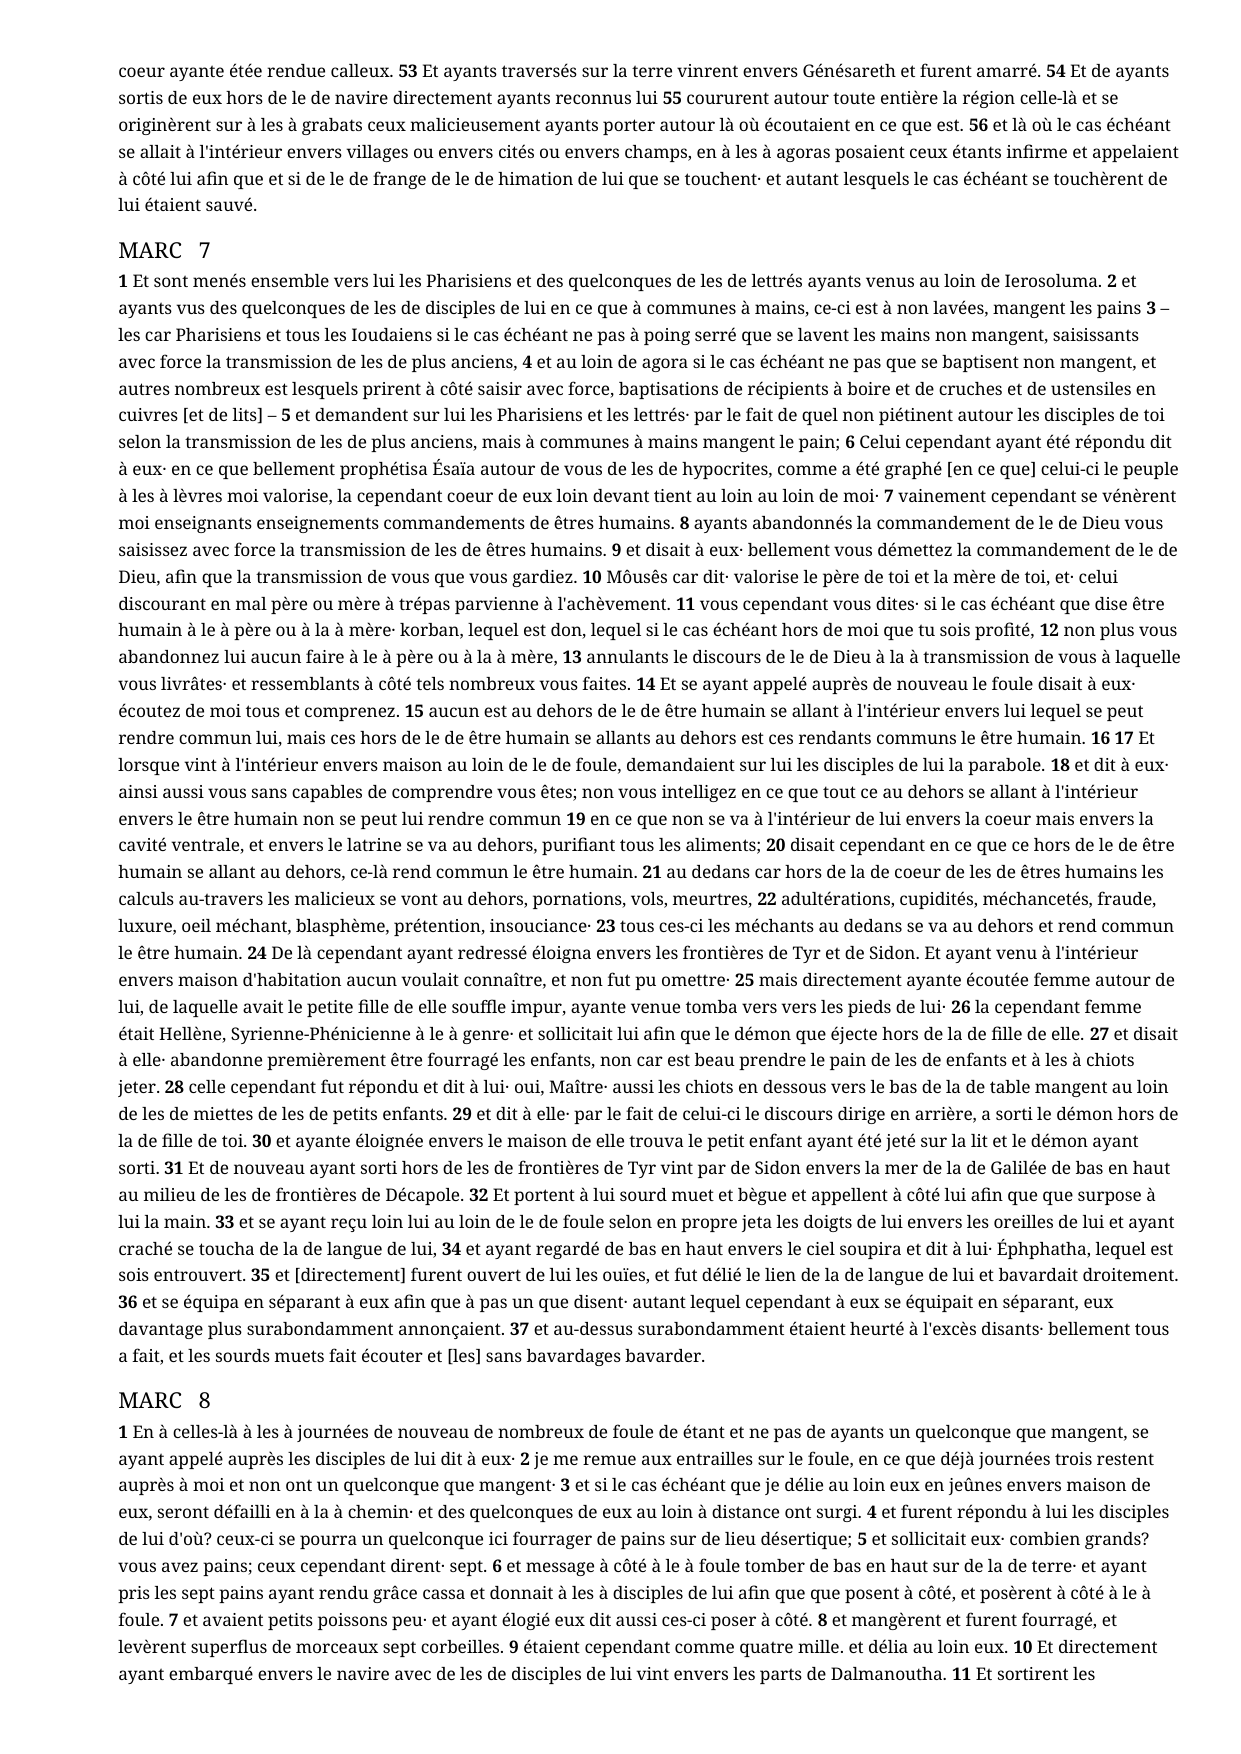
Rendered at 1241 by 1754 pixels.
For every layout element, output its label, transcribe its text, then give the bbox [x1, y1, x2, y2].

text MARC 7 [118, 235, 1181, 265]
text 1 Et sont menés ensemble vers lui les Pharisiens et des quelconques de les de lettrés ayants venus au loin de Ierosoluma. 2 et ayants vus des quelconques de les de disciples de lui en ce que à communes à mains, ce-ci est à non lavées, mangent les pains 3 – les car Pharisiens et tous les Ioudaiens si le cas échéant ne pas à poing serré que se lavent les mains non mangent, saisissants avec force la transmission de les de plus anciens, 4 et au loin de agora si le cas échéant ne pas que se baptisent non mangent, et autres nombreux est lesquels prirent à côté saisir avec force, baptisations de récipients à boire et de cruches et de ustensiles en cuivres [et de lits] – 5 et demandent sur lui les Pharisiens et les lettrés· par le fait de quel non piétinent autour les disciples de toi selon la transmission de les de plus anciens, mais à communes à mains mangent le pain; 6 Celui cependant ayant été répondu dit à eux· en ce que bellement prophétisa Ésaïa autour de vous de les de hypocrites, comme a été graphé [en ce que] celui-ci le peuple à les à lèvres moi valorise, la cependant coeur de eux loin devant tient au loin au loin de moi· 7 vainement cependant se vénèrent moi enseignants enseignements commandements de êtres humains. 8 ayants abandonnés la commandement de le de Dieu vous saisissez avec force la transmission de les de êtres humains. 9 et disait à eux· bellement vous démettez la commandement de le de Dieu, afin que la transmission de vous que vous gardiez. 10 Môusês car dit· valorise le père de toi et la mère de toi, et· celui discourant en mal père ou mère à trépas parvienne à l'achèvement. 11 vous cependant vous dites· si le cas échéant que dise être humain à le à père ou à la à mère· korban, lequel est don, lequel si le cas échéant hors de moi que tu sois profité, 12 non plus vous abandonnez lui aucun faire à le à père ou à la à mère, 13 annulants le discours de le de Dieu à la à transmission de vous à laquelle vous livrâtes· et ressemblants à côté tels nombreux vous faites. 14 Et se ayant appelé auprès de nouveau le foule disait à eux· écoutez de moi tous et comprenez. 15 aucun est au dehors de le de être humain se allant à l'intérieur envers lui lequel se peut rendre commun lui, mais ces hors de le de être humain se allants au dehors est ces rendants communs le être humain. 16 17 Et lorsque vint à l'intérieur envers maison au loin de le de foule, demandaient sur lui les disciples de lui la parabole. 18 et dit à eux· ainsi aussi vous sans capables de comprendre vous êtes; non vous intelligez en ce que tout ce au dehors se allant à l'intérieur envers le être humain non se peut lui rendre commun 19 en ce que non se va à l'intérieur de lui envers la coeur mais envers la cavité ventrale, et envers le latrine se va au dehors, purifiant tous les aliments; 20 disait cependant en ce que ce hors de le de être humain se allant au dehors, ce-là rend commun le être humain. 21 au dedans car hors de la de coeur de les de êtres humains les calculs au-travers les malicieux se vont au dehors, pornations, vols, meurtres, 22 adultérations, cupidités, méchancetés, fraude, luxure, oeil méchant, blasphème, prétention, insouciance· 23 tous ces-ci les méchants au dedans se va au dehors et rend commun le être humain. 24 De là cependant ayant redressé éloigna envers les frontières de Tyr et de Sidon. Et ayant venu à l'intérieur envers maison d'habitation aucun voulait connaître, et non fut pu omettre· 25 mais directement ayante écoutée femme autour de lui, de laquelle avait le petite fille de elle souffle impur, ayante venue tomba vers vers les pieds de lui· 26 la cependant femme était Hellène, Syrienne-Phénicienne à le à genre· et sollicitait lui afin que le démon que éjecte hors de la de fille de elle. 27 et disait à elle· abandonne premièrement être fourragé les enfants, non car est beau prendre le pain de les de enfants et à les à chiots jeter. 28 celle cependant fut répondu et dit à lui· oui, Maître· aussi les chiots en dessous vers le bas de la de table mangent au loin de les de miettes de les de petits enfants. 29 et dit à elle· par le fait de celui-ci le discours dirige en arrière, a sorti le démon hors de la de fille de toi. 30 et ayante éloignée envers le maison de elle trouva le petit enfant ayant été jeté sur la lit et le démon ayant sorti. 31 Et de nouveau ayant sorti hors de les de frontières de Tyr vint par de Sidon envers la mer de la de Galilée de bas en haut au milieu de les de frontières de Décapole. 32 Et portent à lui sourd muet et bègue et appellent à côté lui afin que que surpose à lui la main. 33 et se ayant reçu loin lui au loin de le de foule selon en propre jeta les doigts de lui envers les oreilles de lui et ayant craché se toucha de la de langue de lui, 34 et ayant regardé de bas en haut envers le ciel soupira et dit à lui· Éphphatha, lequel est sois entrouvert. 35 et [directement] furent ouvert de lui les ouïes, et fut délié le lien de la de langue de lui et bavardait droitement. 36 et se équipa en séparant à eux afin que à pas un que disent· autant lequel cependant à eux se équipait en séparant, eux davantage plus surabondamment annonçaient. 37 et au-dessus surabondamment étaient heurté à l'excès disants· bellement tous a fait, et les sourds muets fait écouter et [les] sans bavardages bavarder. [118, 269, 1181, 1367]
text MARC 8 [118, 1386, 1181, 1415]
text 1 En à celles-là à les à journées de nouveau de nombreux de foule de étant et ne pas de ayants un quelconque que mangent, se ayant appelé auprès les disciples de lui dit à eux· 2 je me remue aux entrailles sur le foule, en ce que déjà journées trois restent auprès à moi et non ont un quelconque que mangent· 3 et si le cas échéant que je délie au loin eux en jeûnes envers maison de eux, seront défailli en à la à chemin· et des quelconques de eux au loin à distance ont surgi. 4 et furent répondu à lui les disciples de lui d'où? ceux-ci se pourra un quelconque ici fourrager de pains sur de lieu désertique; 5 et sollicitait eux· combien grands? vous avez pains; ceux cependant dirent· sept. 6 et message à côté à le à foule tomber de bas en haut sur de la de terre· et ayant pris les sept pains ayant rendu grâce cassa et donnait à les à disciples de lui afin que que posent à côté, et posèrent à côté à le à foule. 7 et avaient petits poissons peu· et ayant élogié eux dit aussi ces-ci poser à côté. 8 et mangèrent et furent fourragé, et levèrent superflus de morceaux sept corbeilles. 9 étaient cependant comme quatre mille. et délia au loin eux. 10 Et directement ayant embarqué envers le navire avec de les de disciples de lui vint envers les parts de Dalmanoutha. 11 Et sortirent les [118, 1420, 1181, 1685]
text coeur ayante étée rendue calleux. 53 Et ayants traversés sur la terre vinrent envers Génésareth et furent amarré. 54 Et de ayants sortis de eux hors de le de navire directement ayants reconnus lui 55 coururent autour toute entière la région celle-là et se originèrent sur à les à grabats ceux malicieusement ayants porter autour là où écoutaient en ce que est. 56 et là où le cas échéant se allait à l'intérieur envers villages ou envers cités ou envers champs, en à les à agoras posaient ceux étants infirme et appelaient à côté lui afin que et si de le de frange de le de himation de lui que se touchent· et autant lesquels le cas échéant se touchèrent de lui étaient sauvé. [118, 59, 1181, 217]
